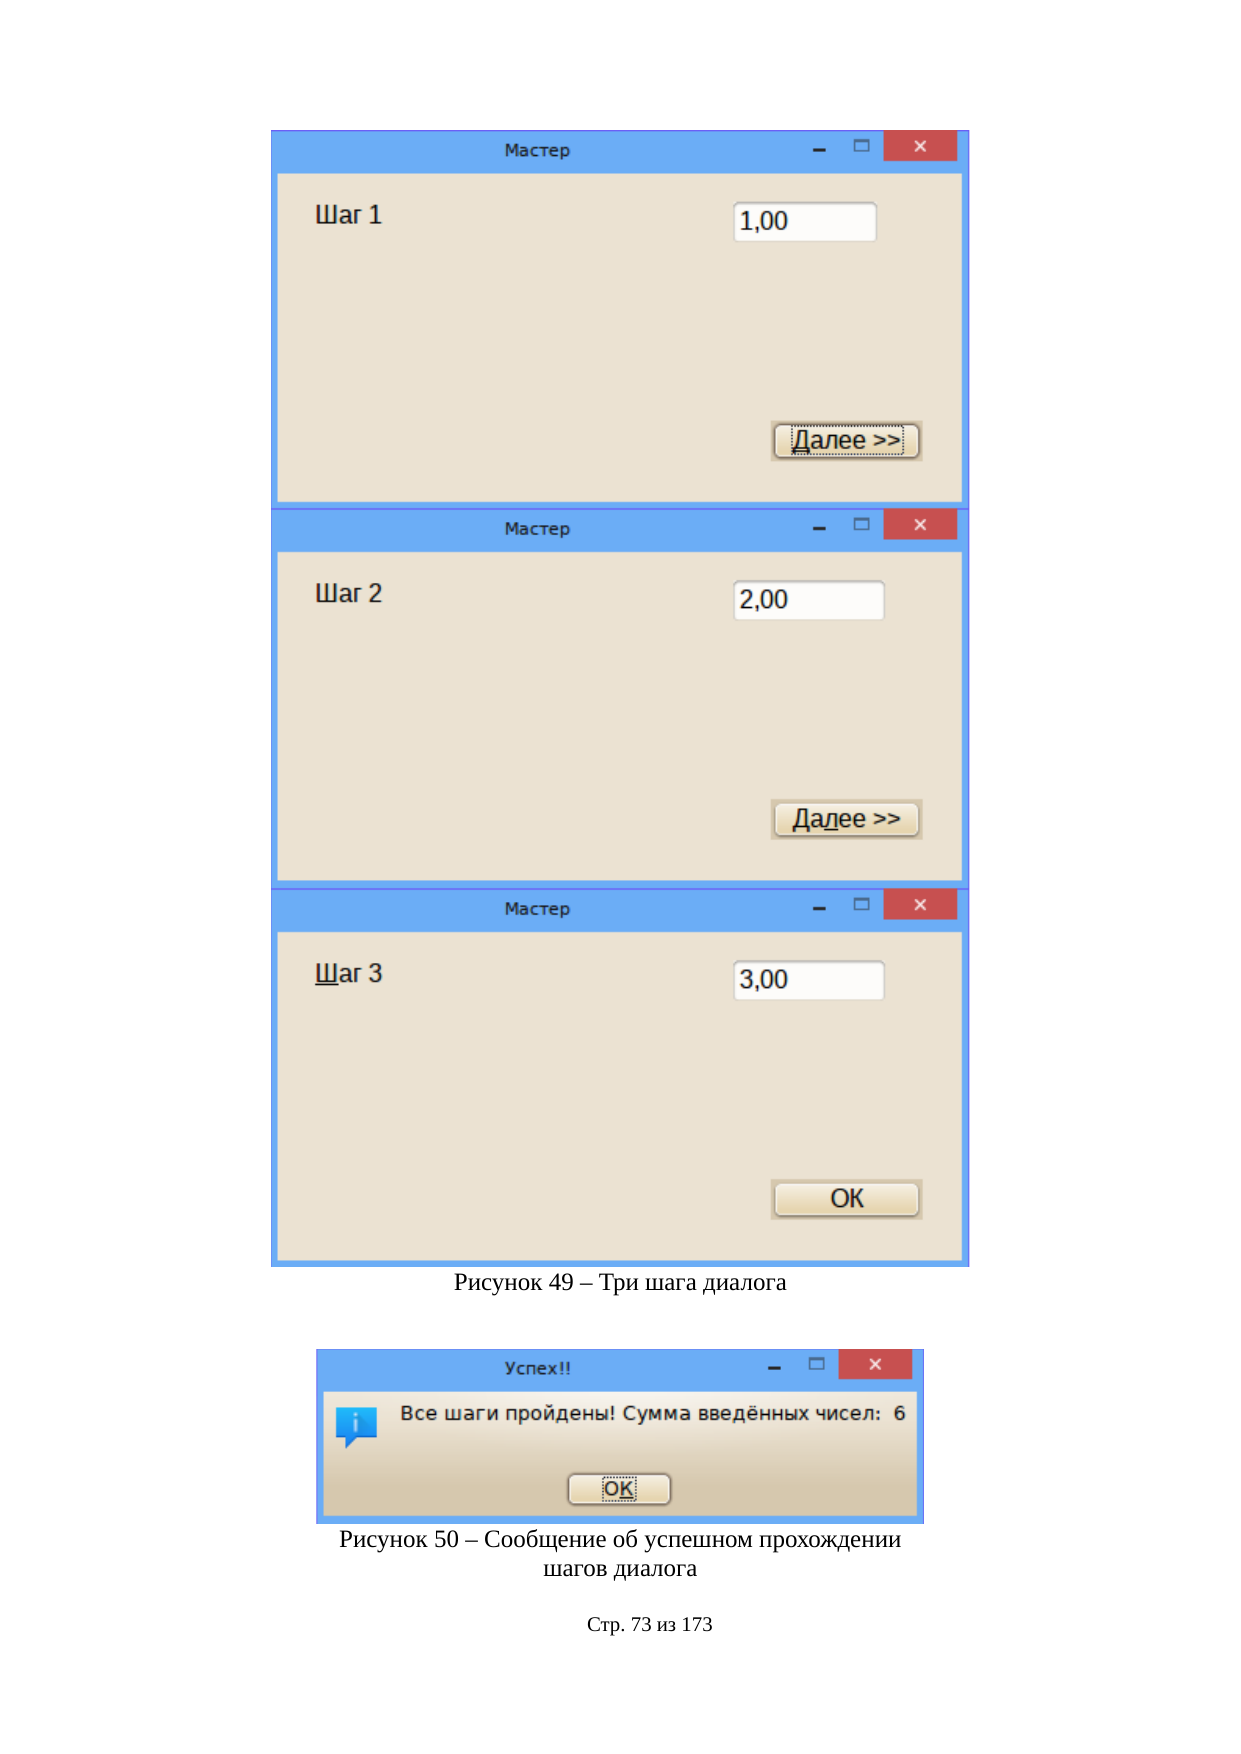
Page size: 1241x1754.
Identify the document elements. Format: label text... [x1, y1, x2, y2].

text Рисунок 49 – Три шага диалога [271, 1267, 969, 1295]
picture [271, 130, 970, 1267]
picture [316, 1349, 924, 1524]
text Рисунок 50 – Сообщение об успешном прохождении шагов диалога [316, 1524, 924, 1582]
